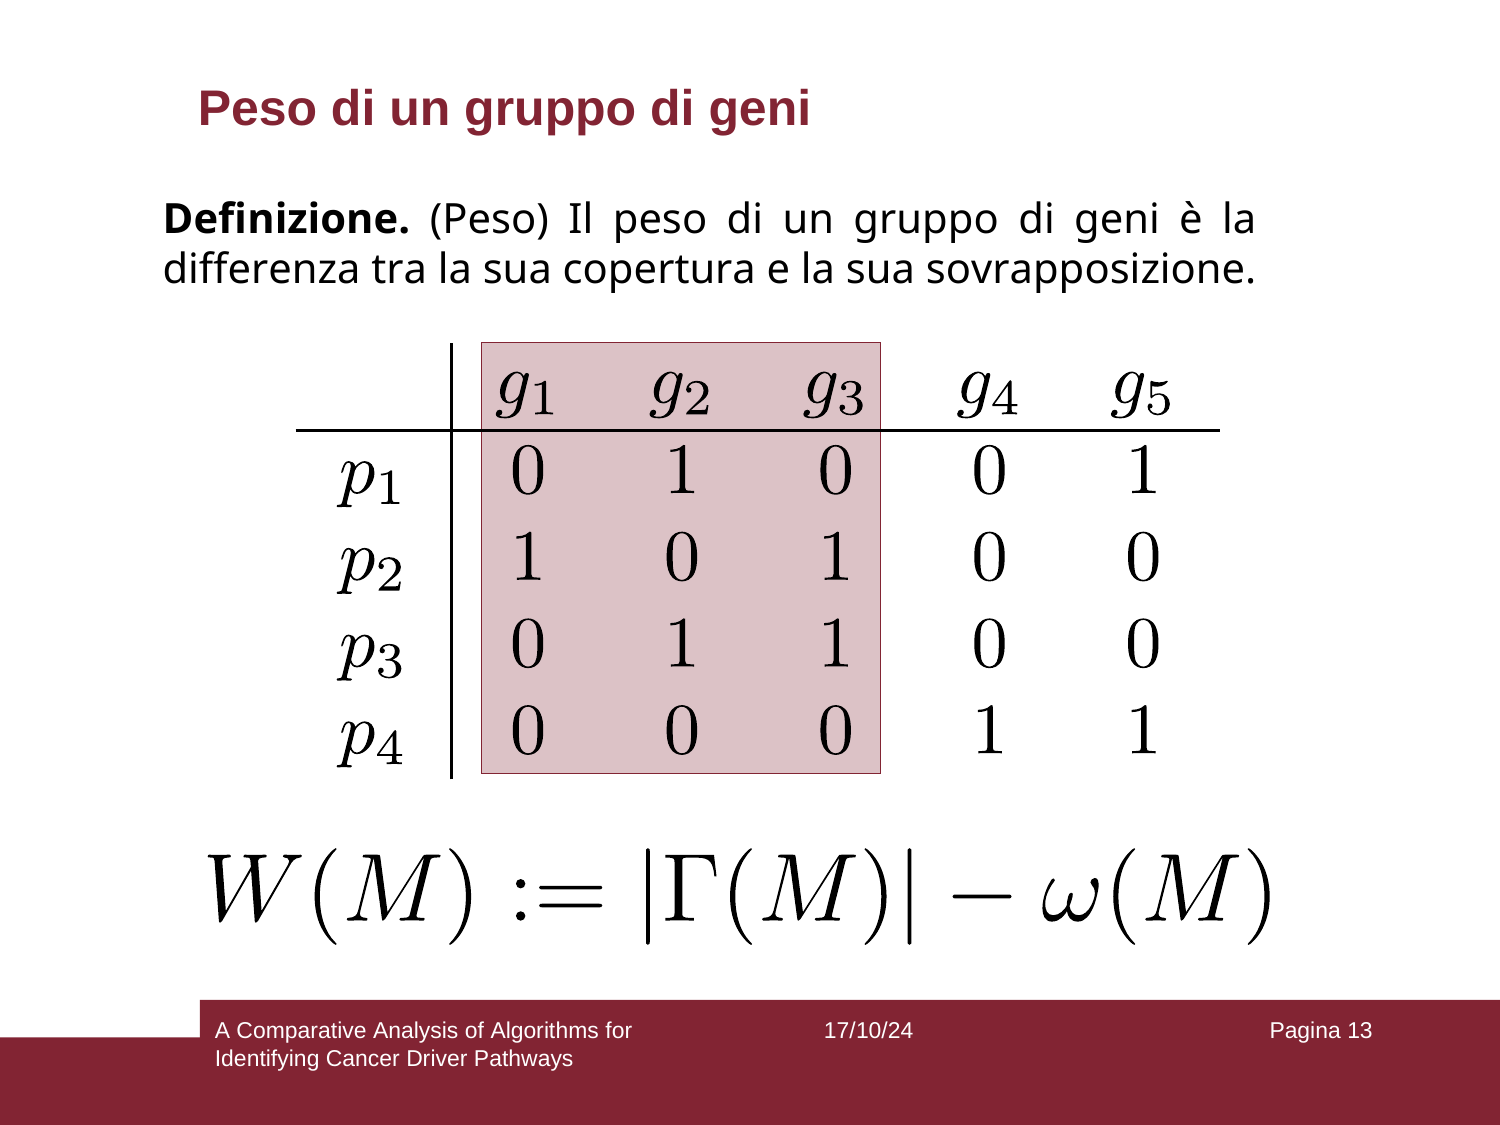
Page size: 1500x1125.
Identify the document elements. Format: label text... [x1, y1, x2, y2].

picture [295, 350, 1241, 786]
title Peso di un gruppo di geni [183, 67, 1400, 150]
picture [207, 848, 1270, 945]
text_box 17/10/24 [712, 1008, 1026, 1084]
text_box Pagina <number> [1074, 1008, 1388, 1084]
text_box A Comparative Analysis of Algorithms for Identifying Cancer Driver Pathways [199, 1008, 676, 1084]
text_box Definizione. (Peso) Il peso di un gruppo di geni è la differenza tra la sua copertura e la sua sovrapposizione. [147, 184, 1359, 350]
